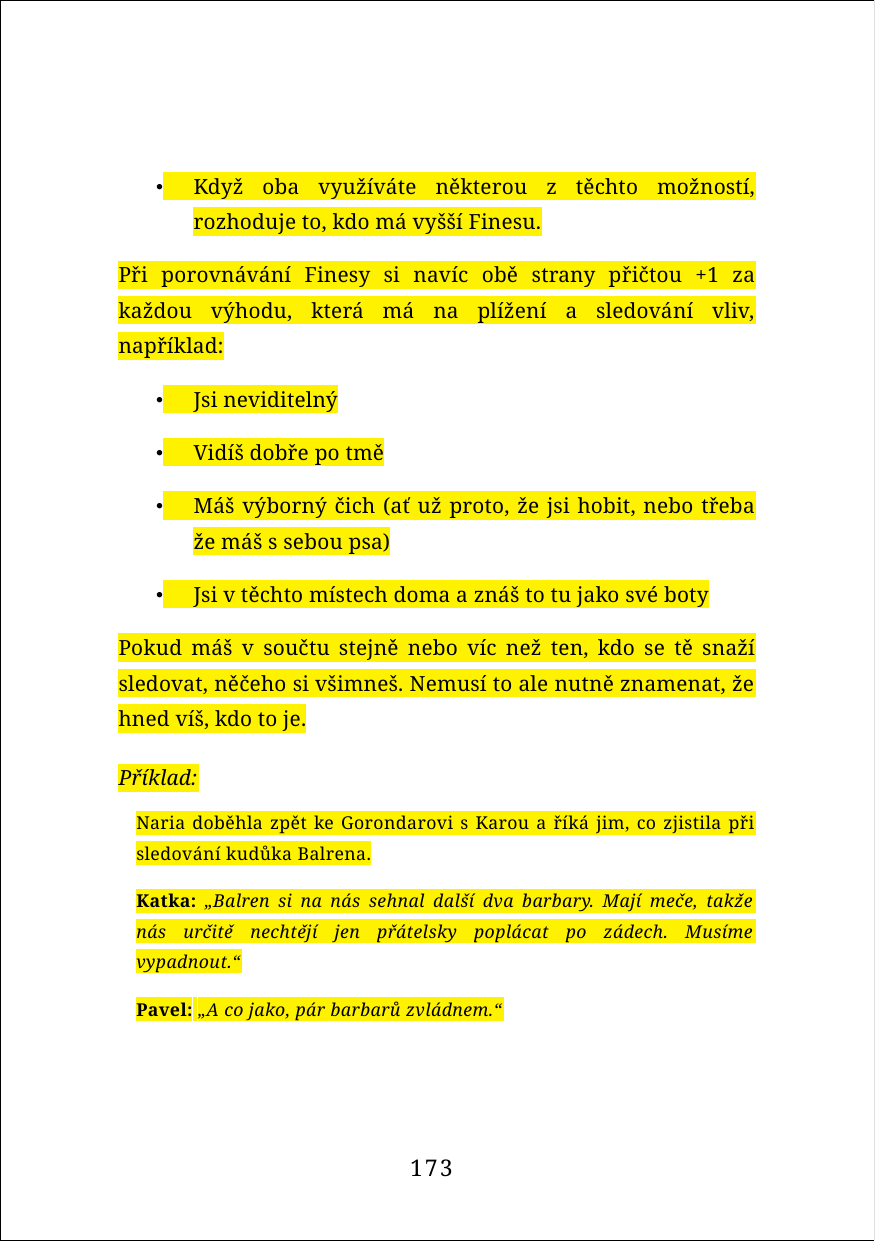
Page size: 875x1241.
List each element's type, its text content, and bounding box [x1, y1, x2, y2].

text Pavel: „A co jako, pár barbarů zvládnem.“ [136, 997, 756, 1021]
text Katka: „Balren si na nás sehnal další dva barbary. Mají meče, takže nás určitě nechtějí jen přátelsky poplácat po zádech. Musíme vypadnout.“ [136, 889, 756, 973]
list Máš výborný čich (ať už proto, že jsi hobit, nebo třeba že máš s sebou psa) [156, 491, 756, 555]
list Když oba využíváte některou z těchto možností, rozhoduje to, kdo má vyšší Finesu. [156, 172, 756, 236]
list Jsi neviditelný [156, 385, 756, 413]
list Vidíš dobře po tmě [156, 438, 756, 466]
text Pokud máš v součtu stejně nebo víc než ten, kdo se tě snaží sledovat, něčeho si všimneš. Nemusí to ale nutně znamenat, že hned víš, kdo to je. [118, 633, 756, 733]
list Jsi v těchto místech doma a znáš to tu jako své boty [156, 580, 756, 608]
text Při porovnávání Finesy si navíc obě strany přičtou +1 za každou výhodu, která má na plížení a sledování vliv, například: [118, 261, 756, 360]
text Příklad: [118, 763, 756, 792]
text Naria doběhla zpět ke Gorondarovi s Karou a říká jim, co zjistila při sledování kudůka Balrena. [136, 811, 756, 865]
